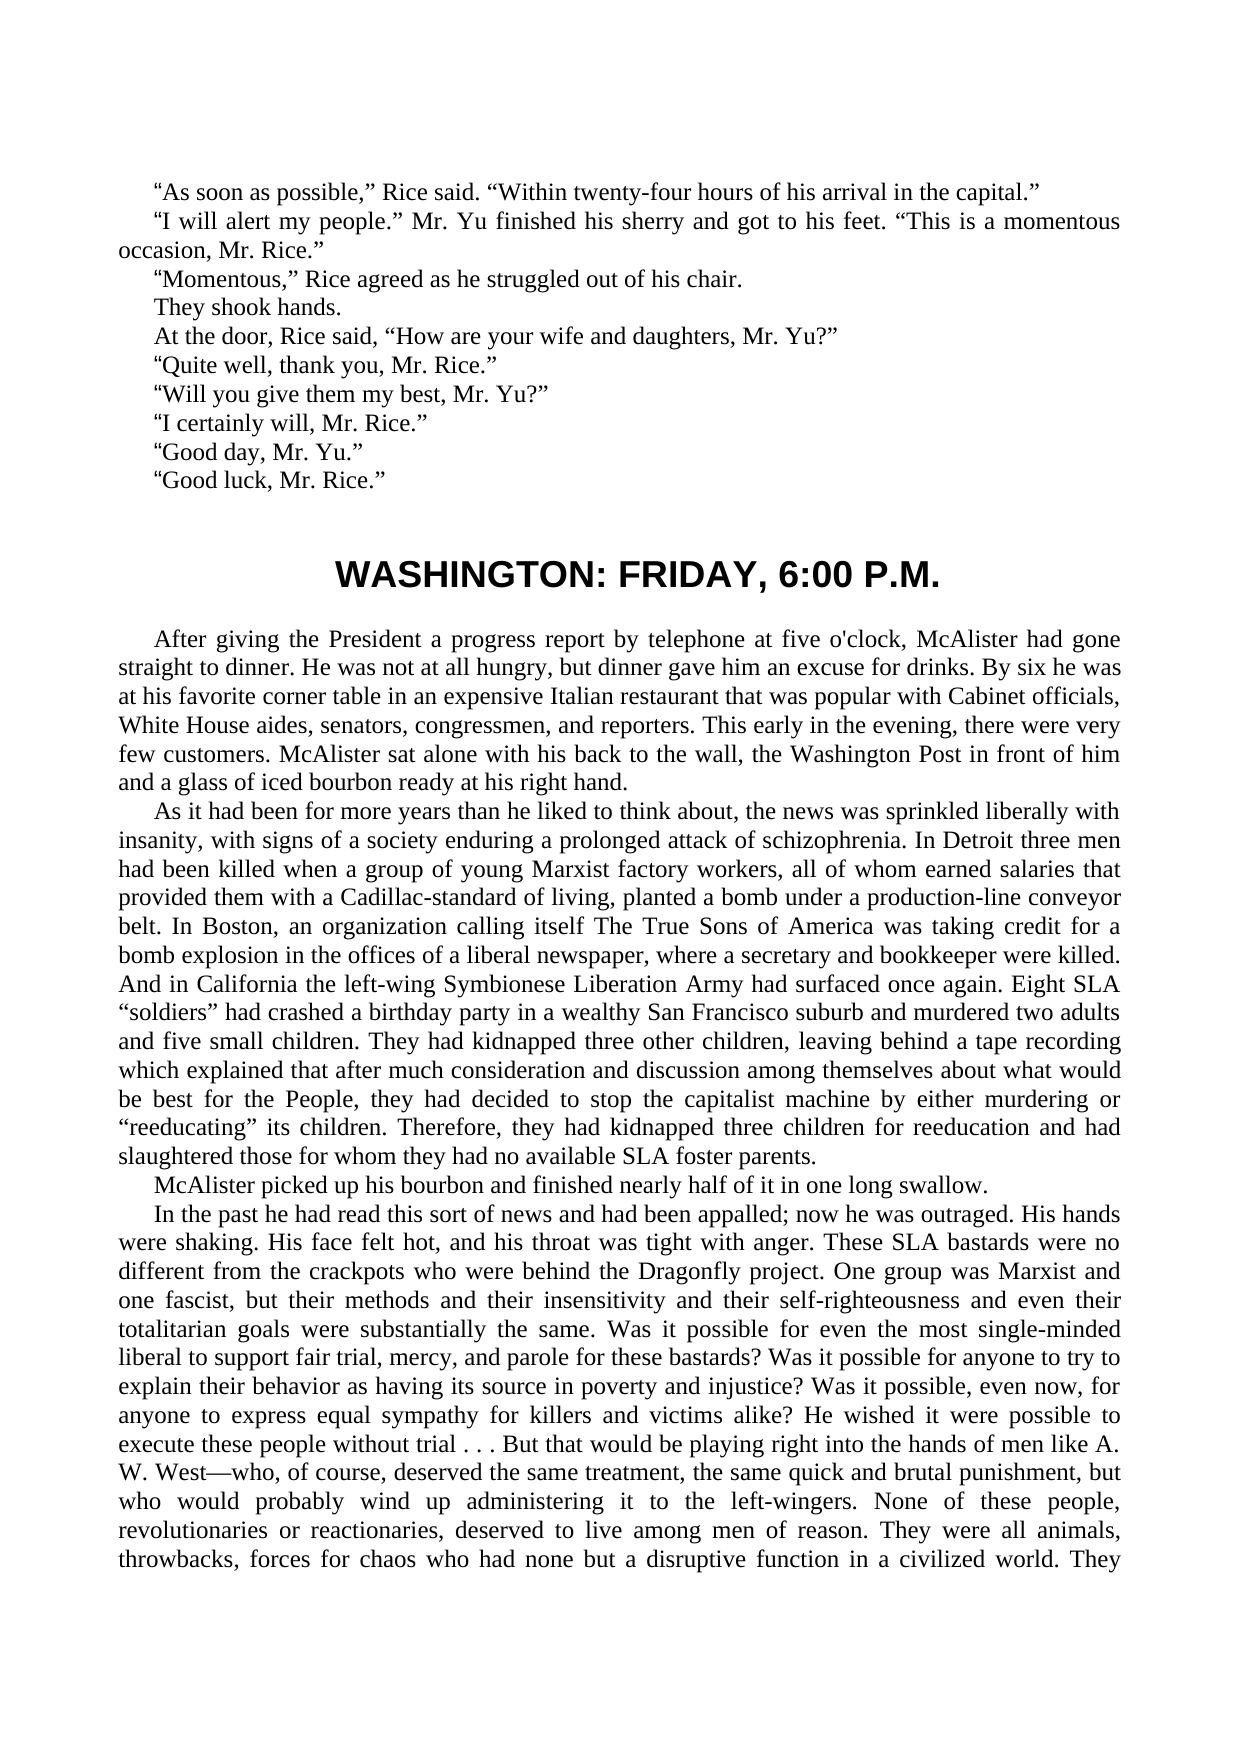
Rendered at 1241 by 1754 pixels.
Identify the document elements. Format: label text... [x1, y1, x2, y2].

text “I certainly will, Mr. Rice.” [118, 408, 1122, 437]
text “Momentous,” Rice agreed as he struggled out of his chair. [118, 264, 1122, 292]
text WASHINGTON: FRIDAY, 6:00 P.M. [118, 552, 1122, 595]
text “Good day, Mr. Yu.” [118, 437, 1122, 465]
text As it had been for more years than he liked to think about, the news was sprinkled liberally with insanity, with signs of a society enduring a prolonged attack of schizophrenia. In Detroit three men had been killed when a group of young Marxist factory workers, all of whom earned salaries that provided them with a Cadillac-standard of living, planted a bomb under a production-line conveyor belt. In Boston, an organization calling itself The True Sons of America was taking credit for a bomb explosion in the offices of a liberal newspaper, where a secretary and bookkeeper were killed. And in California the left-wing Symbionese Liberation Army had surfaced once again. Eight SLA “soldiers” had crashed a birthday party in a wealthy San Francisco suburb and murdered two adults and five small children. They had kidnapped three other children, leaving behind a tape recording which explained that after much consideration and discussion among themselves about what would be best for the People, they had decided to stop the capitalist machine by either murdering or “reeducating” its children. Therefore, they had kidnapped three children for reeducation and had slaughtered those for whom they had no available SLA foster parents. [118, 796, 1122, 1170]
text At the door, Rice said, “How are your wife and daughters, Mr. Yu?” [118, 321, 1122, 350]
text McAlister picked up his bourbon and finished nearly half of it in one long swallow. [118, 1170, 1122, 1199]
text “Quite well, thank you, Mr. Rice.” [118, 350, 1122, 379]
text “Good luck, Mr. Rice.” [118, 465, 1122, 494]
text “Will you give them my best, Mr. Yu?” [118, 379, 1122, 408]
text “I will alert my people.” Mr. Yu finished his sherry and got to his feet. “This is a momentous occasion, Mr. Rice.” [118, 206, 1122, 264]
text They shook hands. [118, 292, 1122, 321]
text After giving the President a progress report by telephone at five o'clock, McAlister had gone straight to dinner. He was not at all hungry, but dinner gave him an excuse for drinks. By six he was at his favorite corner table in an expensive Italian restaurant that was popular with Cabinet officials, White House aides, senators, congressmen, and reporters. This early in the evening, there were very few customers. McAlister sat alone with his back to the wall, the Washington Post in front of him and a glass of iced bourbon ready at his right hand. [118, 624, 1122, 796]
text “As soon as possible,” Rice said. “Within twenty-four hours of his arrival in the capital.” [118, 177, 1122, 206]
text In the past he had read this sort of news and had been appalled; now he was outraged. His hands were shaking. His face felt hot, and his throat was tight with anger. These SLA bastards were no different from the crackpots who were behind the Dragonfly project. One group was Marxist and one fascist, but their methods and their insensitivity and their self-righteousness and even their totalitarian goals were substantially the same. Was it possible for even the most single-minded liberal to support fair trial, mercy, and parole for these bastards? Was it possible for anyone to try to explain their behavior as having its source in poverty and injustice? Was it possible, even now, for anyone to express equal sympathy for killers and victims alike? He wished it were possible to execute these people without trial . . . But that would be playing right into the hands of men like A. W. West—who, of course, deserved the same treatment, the same quick and brutal punishment, but who would probably wind up administering it to the left-wingers. None of these people, revolutionaries or reactionaries, deserved to live among men of reason. They were all animals, throwbacks, forces for chaos who had none but a disruptive function in a civilized world. They [118, 1199, 1122, 1572]
